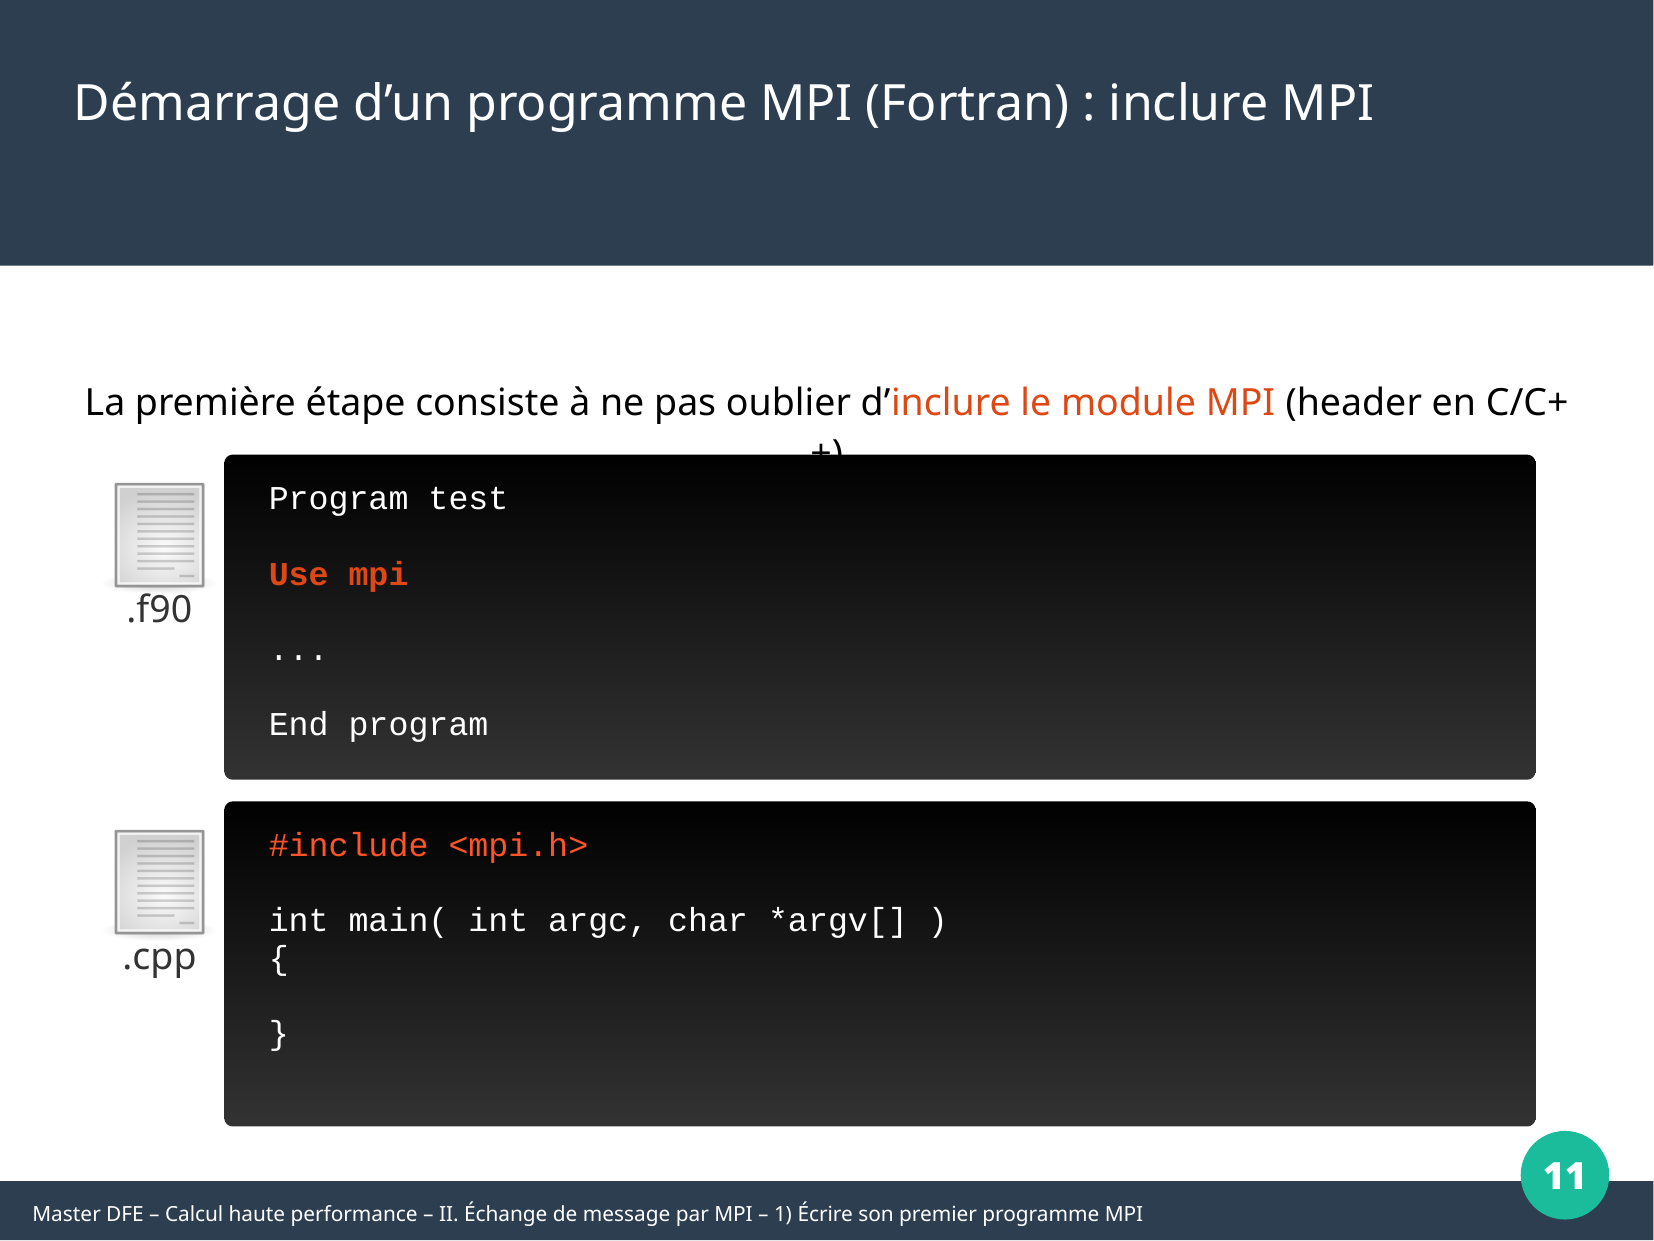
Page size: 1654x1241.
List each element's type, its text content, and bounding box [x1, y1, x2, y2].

text_box #include <mpi.h> int main( int argc, char *argv[] ) { } [253, 821, 1524, 1192]
picture [100, 478, 219, 575]
text_box Program test Use mpi ... End program [253, 474, 1524, 801]
text_box .f90 [82, 575, 237, 641]
text_box .cpp [82, 921, 237, 988]
text_box [224, 801, 1536, 1127]
picture [100, 825, 219, 921]
text_box Démarrage d’un programme MPI (Fortran) : inclure MPI [59, 59, 1477, 142]
text_box Master DFE – Calcul haute performance – II. Échange de message par MPI – 1) Écrire son premier programme MPI [17, 1191, 1436, 1235]
text_box La première étape consiste à ne pas oublier d’inclure le module MPI (header en C/C++) [59, 367, 1595, 461]
text_box [224, 454, 1536, 780]
